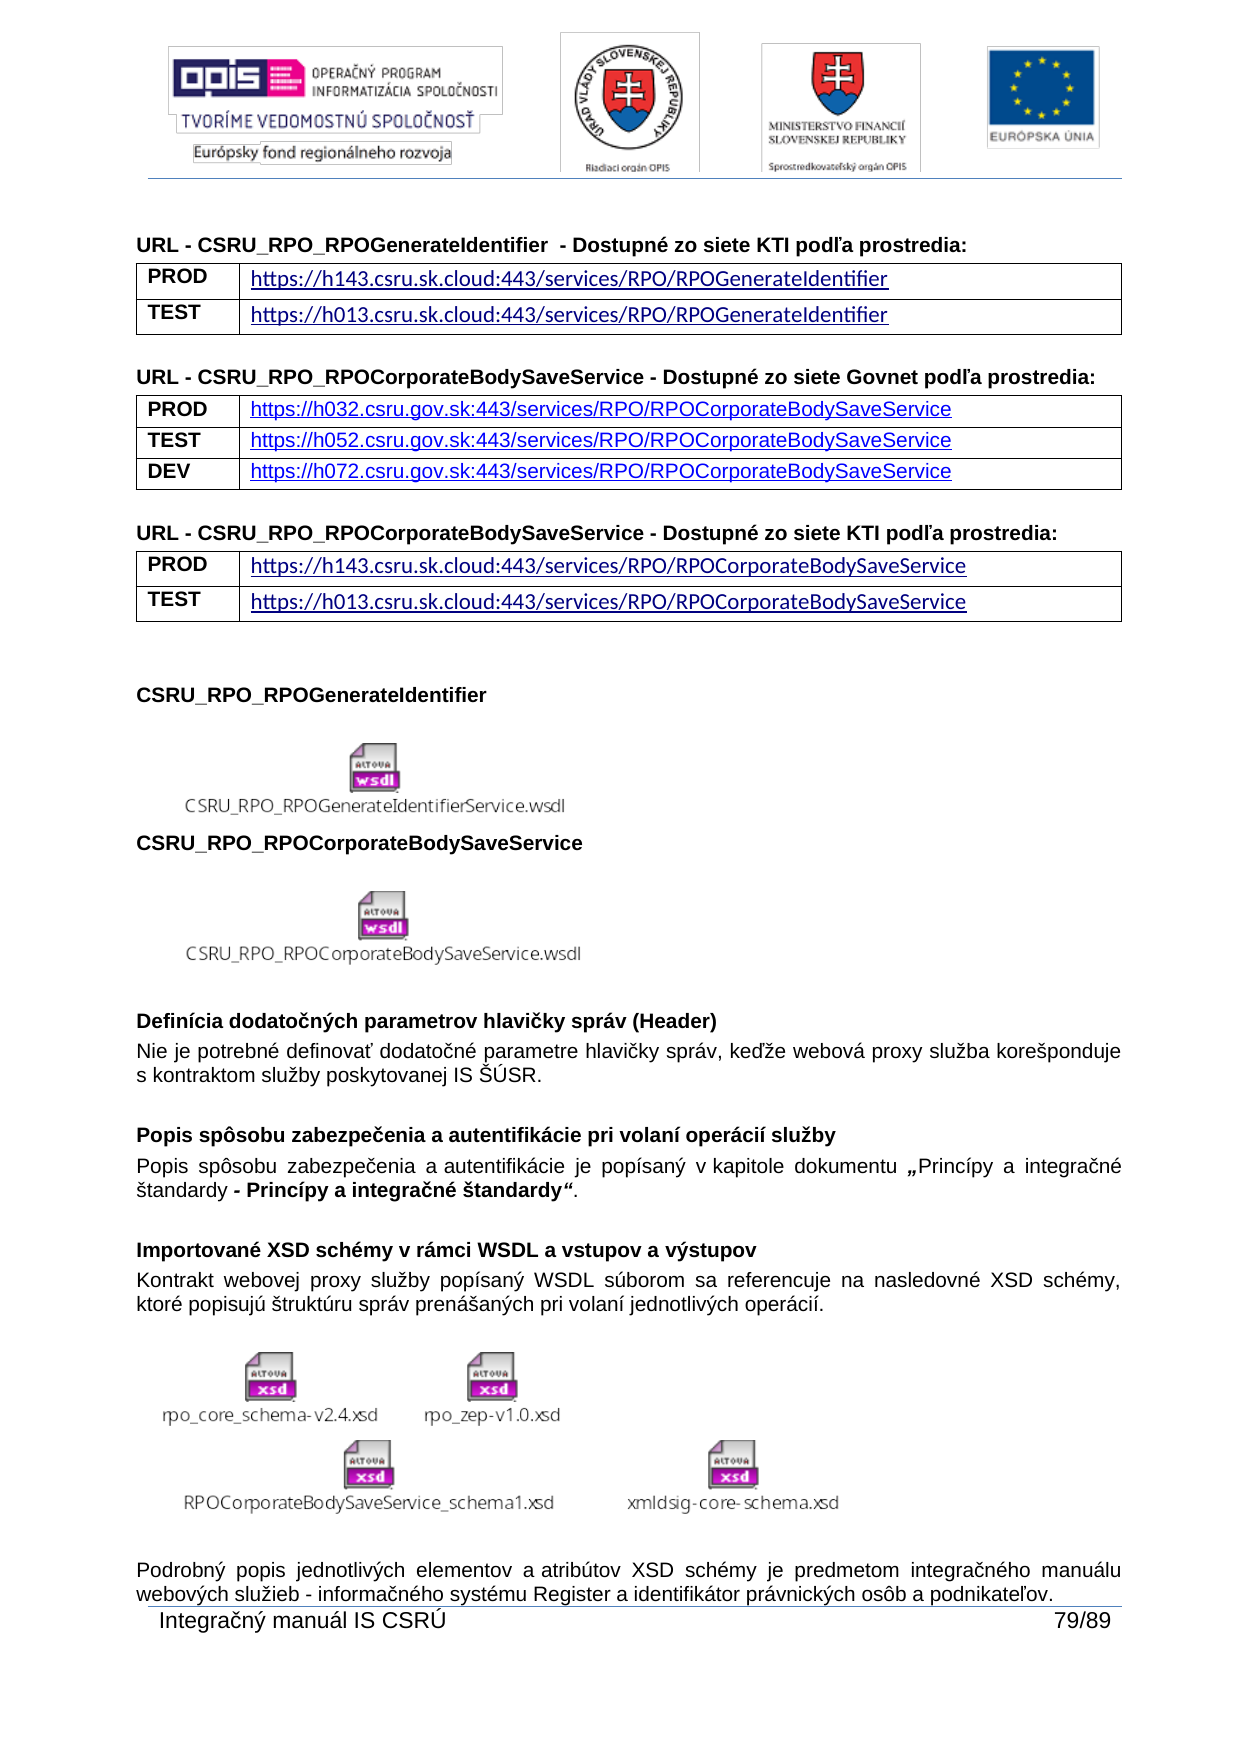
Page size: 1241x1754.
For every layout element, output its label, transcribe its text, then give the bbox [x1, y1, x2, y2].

subtitle Definícia dodatočných parametrov hlavičky správ (Header) [136, 1009, 1122, 1033]
text Popis spôsobu zabezpečenia a autentifikácie je popísaný v kapitole dokumentu „‎1.5 - ‎Princípy a integračné štandardy“. [136, 1153, 1122, 1201]
table_cell https://h072.csru.gov.sk:443/services/RPO/RPOCorporateBodySaveService [240, 459, 1121, 489]
table_cell DEV [137, 459, 239, 489]
table_header https://h032.csru.gov.sk:443/services/RPO/RPOCorporateBodySaveService [240, 396, 1121, 427]
text CSRU_RPO_RPOGenerateIdentifier [136, 683, 1122, 707]
subtitle Importované XSD schémy v rámci WSDL a vstupov a výstupov [136, 1238, 1122, 1262]
table_header https://h143.csru.sk.cloud:443/services/RPO/RPOGenerateIdentifier [240, 264, 1121, 299]
text URL - CSRU_RPO_RPOCorporateBodySaveService - Dostupné zo siete Govnet podľa prostredia: [136, 365, 1122, 389]
subtitle Popis spôsobu zabezpečenia a autentifikácie pri volaní operácií služby [136, 1123, 1122, 1147]
table_cell TEST [137, 300, 239, 334]
text Kontrakt webovej proxy služby popísaný WSDL súborom sa referencuje na nasledovné XSD schémy, ktoré popisujú štruktúru správ prenášaných pri volaní jednotlivých operácií. [136, 1268, 1122, 1316]
table_header PROD [137, 264, 239, 299]
table_cell TEST [137, 428, 239, 458]
text Podrobný popis jednotlivých elementov a atribútov XSD schémy je predmetom integračného manuálu webových služieb - informačného systému Register a identifikátor právnických osôb a podnikateľov. [136, 1558, 1122, 1606]
table_header PROD [137, 552, 239, 586]
table_header https://h143.csru.sk.cloud:443/services/RPO/RPOCorporateBodySaveService [240, 552, 1121, 586]
table_cell https://h052.csru.gov.sk:443/services/RPO/RPOCorporateBodySaveService [240, 428, 1121, 458]
table_cell https://h013.csru.sk.cloud:443/services/RPO/RPOGenerateIdentifier [240, 300, 1121, 334]
table_cell https://h013.csru.sk.cloud:443/services/RPO/RPOCorporateBodySaveService [240, 587, 1121, 621]
table_cell TEST [137, 587, 239, 621]
text CSRU_RPO_RPOCorporateBodySaveService [136, 831, 1122, 854]
text URL - CSRU_RPO_RPOCorporateBodySaveService - Dostupné zo siete KTI podľa prostredia: [136, 520, 1122, 544]
table_header PROD [137, 396, 239, 427]
text URL - CSRU_RPO_RPOGenerateIdentifier - Dostupné zo siete KTI podľa prostredia: [136, 233, 1122, 257]
text Nie je potrebné definovať dodatočné parametre hlavičky správ, keďže webová proxy služba korešponduje s kontraktom služby poskytovanej IS ŠÚSR. [136, 1039, 1122, 1087]
